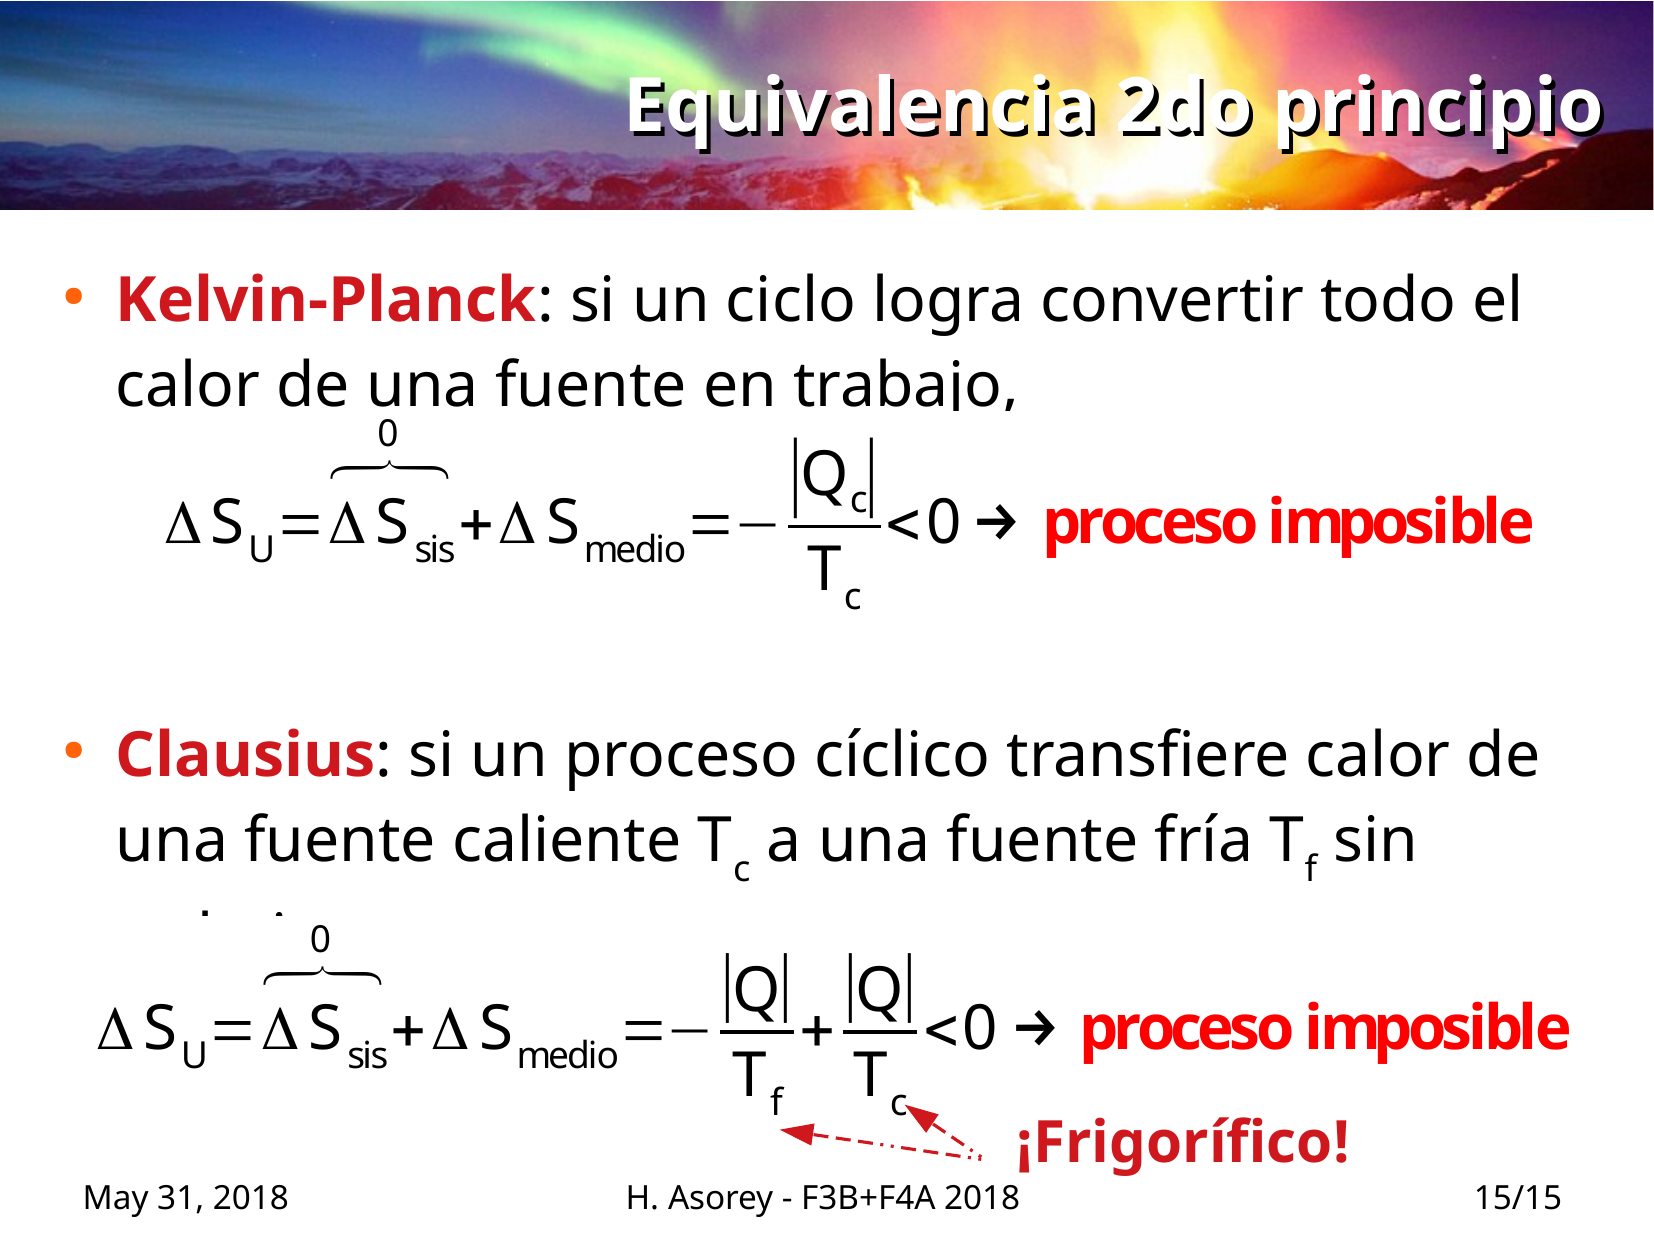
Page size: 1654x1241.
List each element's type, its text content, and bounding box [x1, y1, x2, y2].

text_box ¡Frigorífico! [1001, 1092, 1311, 1179]
list Kelvin-Planck: si un ciclo logra convertir todo el calor de una fuente en trabajo, Clausius: si un proceso cíclico transfiere calor de una fuente caliente Tc a una fuente fría Tf sin trabajo externo, |Qc|=|Qf|=Q, pero Tf<Tc: [45, 255, 1606, 1156]
chart [156, 410, 1538, 618]
picture [0, 1, 1654, 210]
title Equivalencia 2do principio [45, 15, 1606, 191]
chart [89, 916, 1575, 1124]
